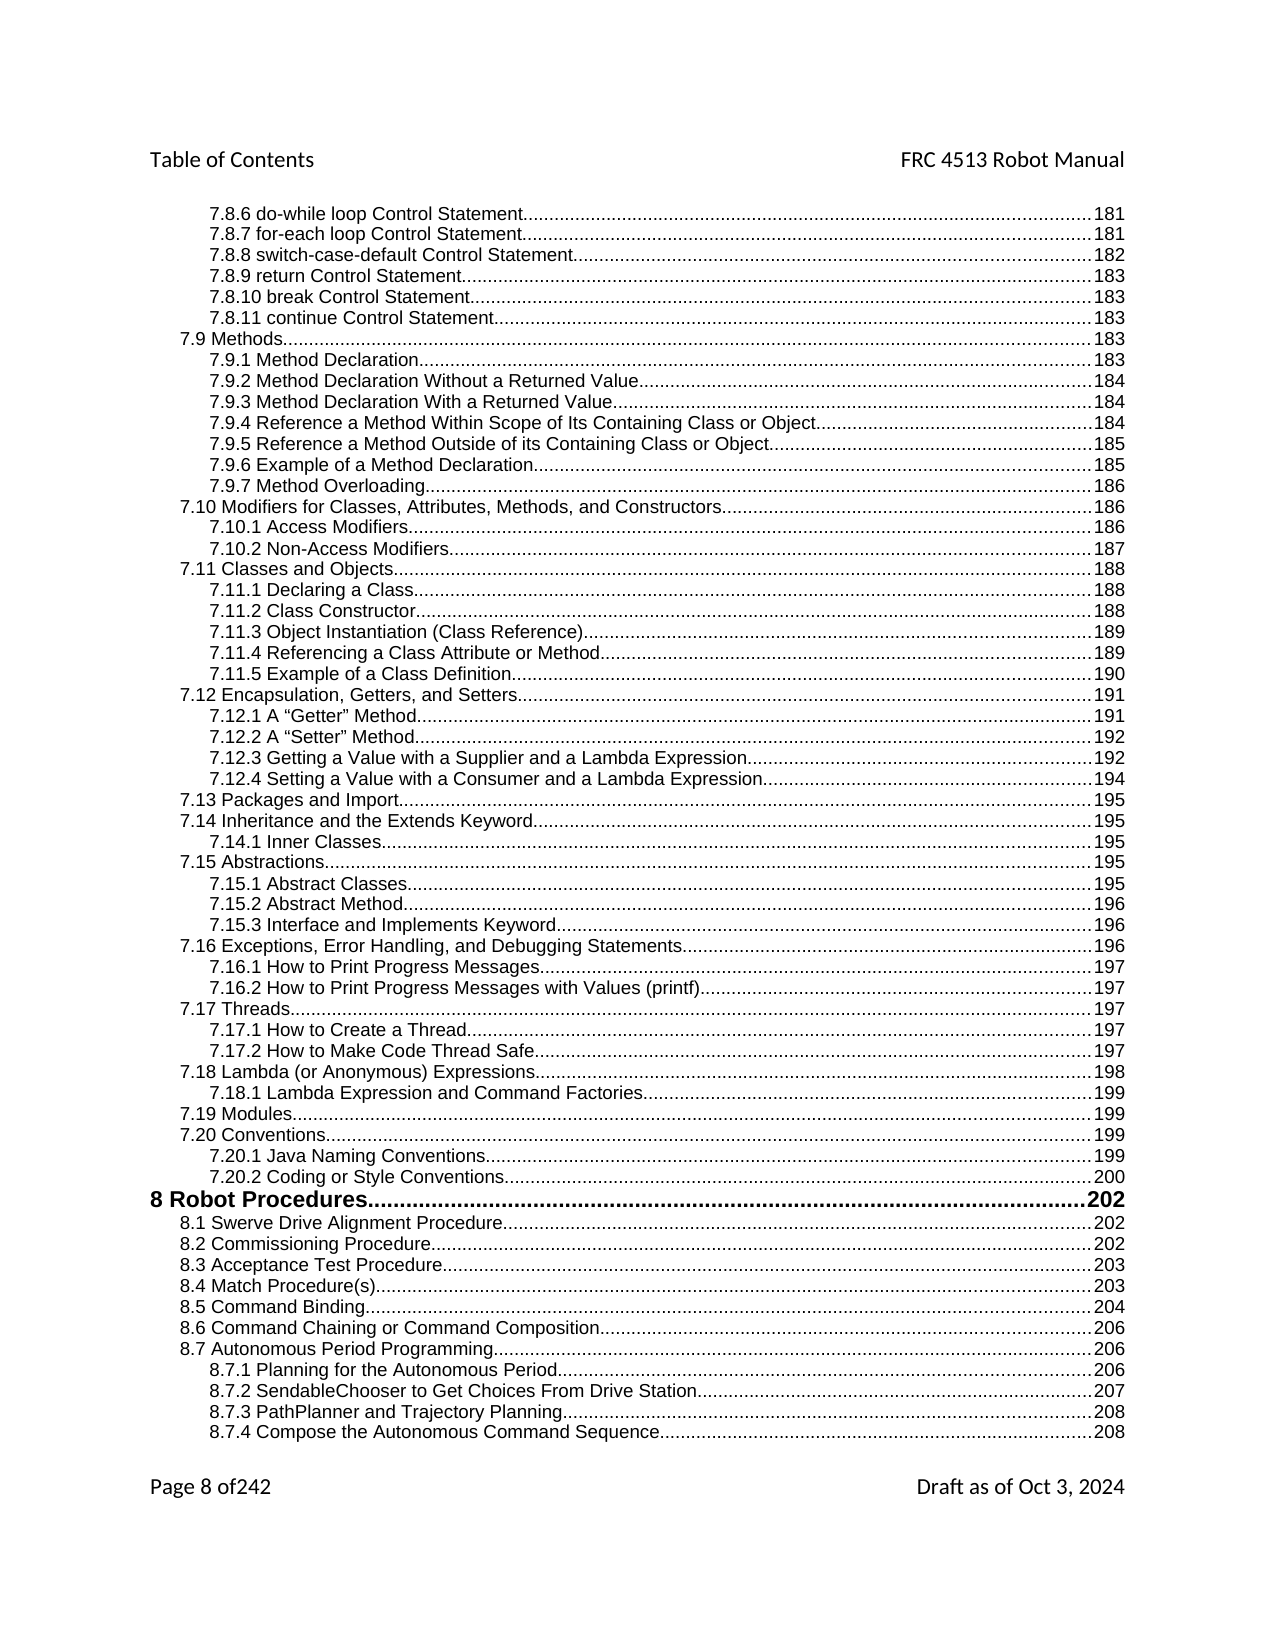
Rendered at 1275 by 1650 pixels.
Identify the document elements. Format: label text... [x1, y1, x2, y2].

text 7.9.4 Reference a Method Within Scope of Its Containing Class or Object 184 [209, 412, 1125, 433]
text 7.17 Threads 197 [179, 998, 1125, 1019]
text 8.4 Match Procedure(s) 203 [179, 1275, 1125, 1296]
text 8 Robot Procedures 202 [150, 1187, 1125, 1213]
text 7.18 Lambda (or Anonymous) Expressions 198 [179, 1061, 1125, 1082]
text 7.8.10 break Control Statement 183 [209, 287, 1125, 308]
text 7.12.4 Setting a Value with a Consumer and a Lambda Expression 194 [209, 768, 1125, 789]
text 7.20.2 Coding or Style Conventions 200 [209, 1166, 1125, 1187]
text 7.9.7 Method Overloading 186 [209, 475, 1125, 496]
text 7.8.9 return Control Statement 183 [209, 266, 1125, 287]
text 7.8.7 for-each loop Control Statement 181 [209, 224, 1125, 245]
text 7.15.2 Abstract Method 196 [209, 894, 1125, 915]
text 7.15.1 Abstract Classes 195 [209, 873, 1125, 894]
text 7.9 Methods 183 [179, 328, 1125, 349]
text 7.11.3 Object Instantiation (Class Reference) 189 [209, 622, 1125, 643]
text 7.11 Classes and Objects 188 [179, 559, 1125, 580]
text 7.17.1 How to Create a Thread 197 [209, 1019, 1125, 1040]
text 7.14 Inheritance and the Extends Keyword 195 [179, 810, 1125, 831]
text 7.9.3 Method Declaration With a Returned Value 184 [209, 391, 1125, 412]
text 8.7 Autonomous Period Programming 206 [179, 1338, 1125, 1359]
text 7.8.8 switch-case-default Control Statement 182 [209, 245, 1125, 266]
text 7.11.5 Example of a Class Definition 190 [209, 663, 1125, 684]
text 7.14.1 Inner Classes 195 [209, 831, 1125, 852]
text 7.16.1 How to Print Progress Messages 197 [209, 957, 1125, 978]
text 7.20 Conventions 199 [179, 1124, 1125, 1145]
text 7.10.2 Non-Access Modifiers 187 [209, 538, 1125, 559]
text 7.17.2 How to Make Code Thread Safe 197 [209, 1040, 1125, 1061]
text 8.7.2 SendableChooser to Get Choices From Drive Station 207 [209, 1380, 1125, 1401]
text 7.8.6 do-while loop Control Statement 181 [209, 203, 1125, 224]
text 7.10.1 Access Modifiers 186 [209, 517, 1125, 538]
text 8.7.1 Planning for the Autonomous Period 206 [209, 1359, 1125, 1380]
text 7.11.2 Class Constructor 188 [209, 601, 1125, 622]
text 7.19 Modules 199 [179, 1103, 1125, 1124]
text 7.10 Modifiers for Classes, Attributes, Methods, and Constructors 186 [179, 496, 1125, 517]
text 7.11.4 Referencing a Class Attribute or Method 189 [209, 643, 1125, 663]
text 7.16.2 How to Print Progress Messages with Values (printf) 197 [209, 978, 1125, 998]
text 7.12 Encapsulation, Getters, and Setters 191 [179, 684, 1125, 705]
text 8.6 Command Chaining or Command Composition 206 [179, 1317, 1125, 1338]
text 7.13 Packages and Import 195 [179, 789, 1125, 810]
text 8.7.3 PathPlanner and Trajectory Planning 208 [209, 1401, 1125, 1422]
text 8.7.4 Compose the Autonomous Command Sequence 208 [209, 1422, 1125, 1443]
text 7.9.1 Method Declaration 183 [209, 349, 1125, 370]
text 8.1 Swerve Drive Alignment Procedure 202 [179, 1213, 1125, 1233]
text 8.2 Commissioning Procedure 202 [179, 1233, 1125, 1254]
text 7.12.3 Getting a Value with a Supplier and a Lambda Expression 192 [209, 747, 1125, 768]
text 7.9.2 Method Declaration Without a Returned Value 184 [209, 370, 1125, 391]
text 7.12.1 A “Getter” Method 191 [209, 705, 1125, 726]
text 7.15.3 Interface and Implements Keyword 196 [209, 915, 1125, 936]
text 7.12.2 A “Setter” Method 192 [209, 726, 1125, 747]
text 7.11.1 Declaring a Class 188 [209, 580, 1125, 601]
text 7.9.6 Example of a Method Declaration 185 [209, 454, 1125, 475]
text 8.5 Command Binding 204 [179, 1296, 1125, 1317]
text 7.20.1 Java Naming Conventions 199 [209, 1145, 1125, 1166]
text 7.9.5 Reference a Method Outside of its Containing Class or Object 185 [209, 433, 1125, 454]
text 7.16 Exceptions, Error Handling, and Debugging Statements 196 [179, 936, 1125, 957]
text 8.3 Acceptance Test Procedure 203 [179, 1254, 1125, 1275]
text 7.18.1 Lambda Expression and Command Factories 199 [209, 1082, 1125, 1103]
text 7.15 Abstractions 195 [179, 852, 1125, 873]
text 7.8.11 continue Control Statement 183 [209, 308, 1125, 328]
